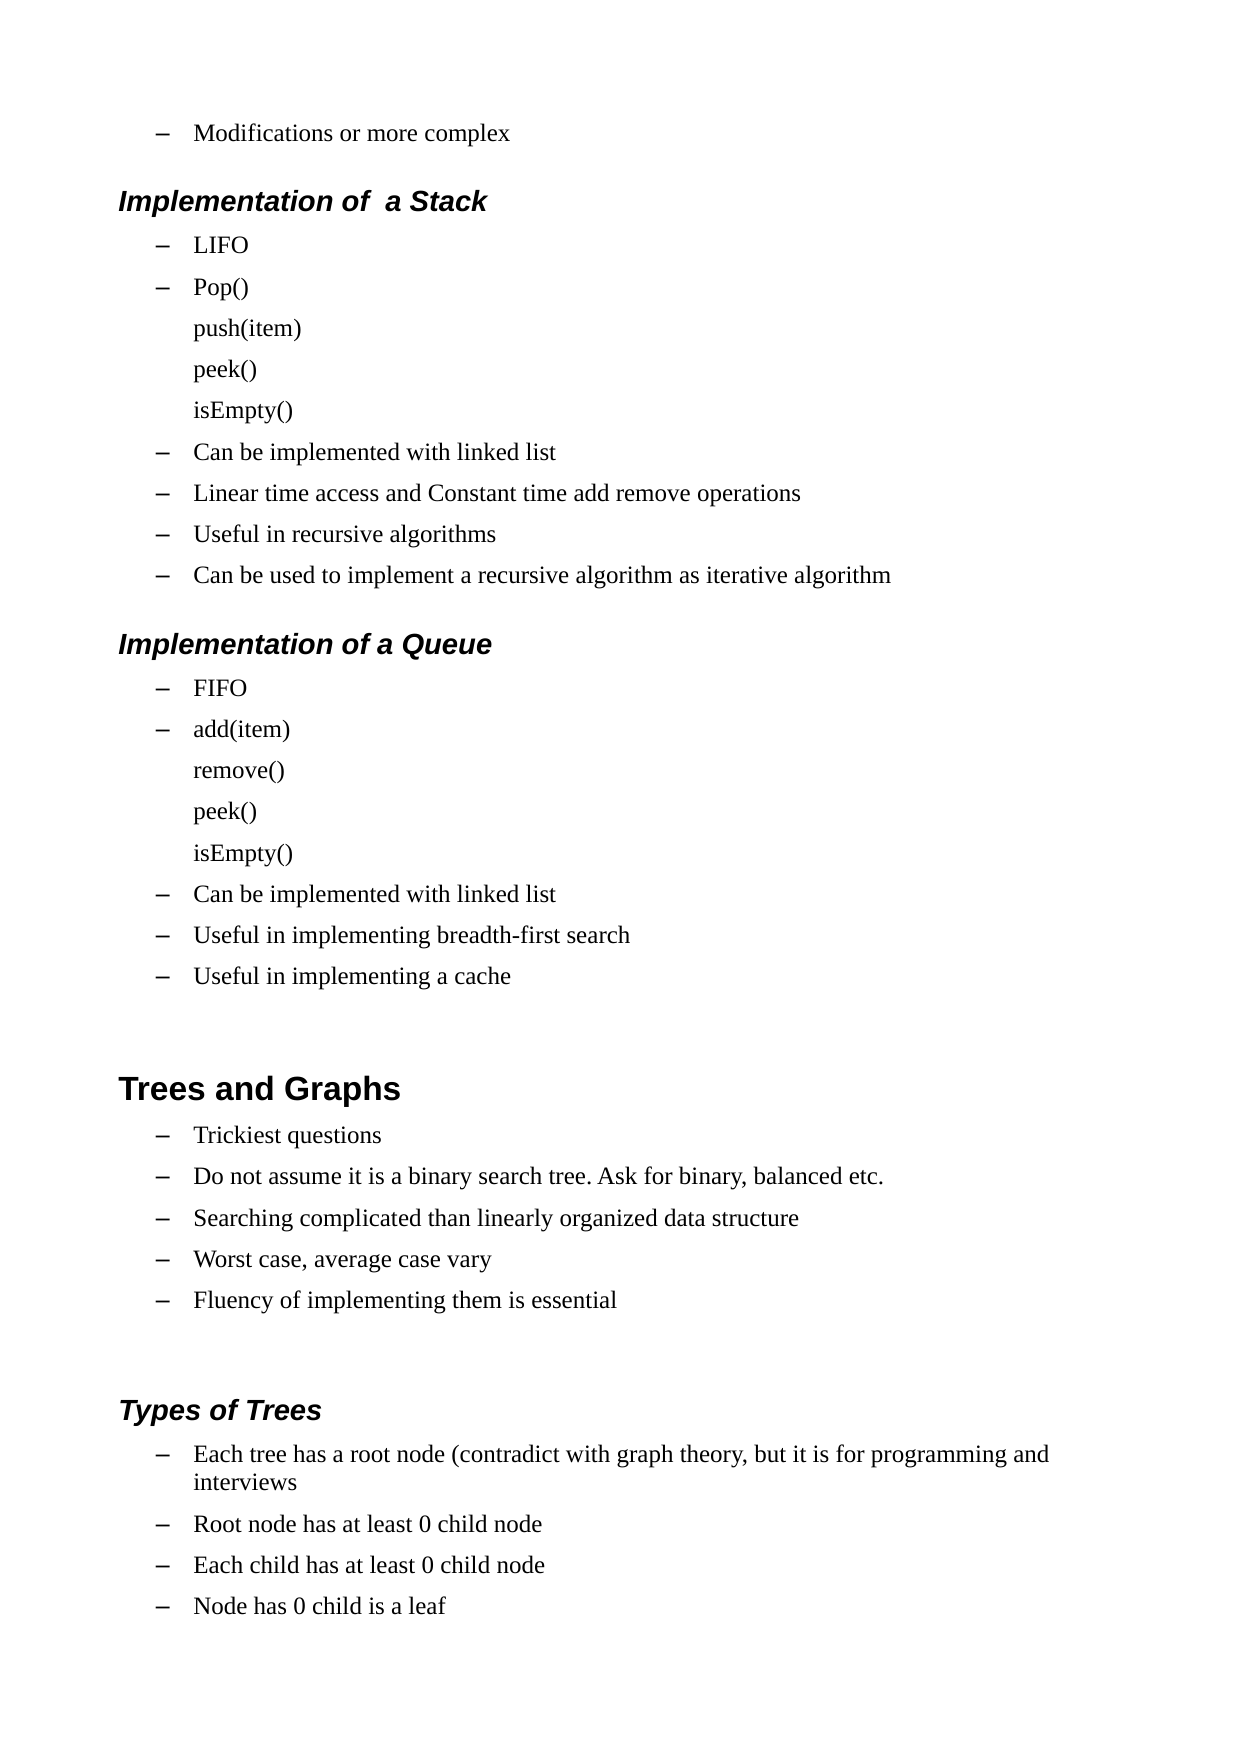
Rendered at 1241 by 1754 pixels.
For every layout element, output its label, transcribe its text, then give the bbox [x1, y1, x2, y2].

list remove() [156, 755, 1122, 784]
list FIFO [156, 673, 1122, 701]
list isEmpty() [156, 395, 1122, 424]
list Each tree has a root node (contradict with graph theory, but it is for programming and interviews [156, 1439, 1122, 1496]
list Trickiest questions [156, 1120, 1122, 1149]
list push(item) [156, 313, 1122, 342]
subtitle Implementation of a Stack [118, 184, 1122, 218]
list Pop() [156, 272, 1122, 300]
list Worst case, average case vary [156, 1244, 1122, 1273]
list Fluency of implementing them is essential [156, 1285, 1122, 1314]
list Modifications or more complex [156, 118, 1122, 147]
list Can be implemented with linked list [156, 879, 1122, 908]
subtitle Implementation of a Queue [118, 627, 1122, 660]
list Linear time access and Constant time add remove operations [156, 478, 1122, 507]
list peek() [156, 354, 1122, 383]
subtitle Trees and Graphs [118, 1069, 1122, 1108]
list Each child has at least 0 child node [156, 1550, 1122, 1579]
list Searching complicated than linearly organized data structure [156, 1203, 1122, 1231]
list Can be used to implement a recursive algorithm as iterative algorithm [156, 560, 1122, 589]
subtitle Types of Trees [118, 1393, 1122, 1426]
list Do not assume it is a binary search tree. Ask for binary, balanced etc. [156, 1161, 1122, 1190]
list LIFO [156, 230, 1122, 259]
list Useful in implementing a cache [156, 961, 1122, 990]
list add(item) [156, 714, 1122, 743]
list Node has 0 child is a leaf [156, 1591, 1122, 1620]
list Useful in implementing breadth-first search [156, 920, 1122, 949]
list Useful in recursive algorithms [156, 519, 1122, 548]
list peek() [156, 796, 1122, 825]
list Root node has at least 0 child node [156, 1509, 1122, 1537]
list isEmpty() [156, 838, 1122, 866]
list Can be implemented with linked list [156, 437, 1122, 465]
